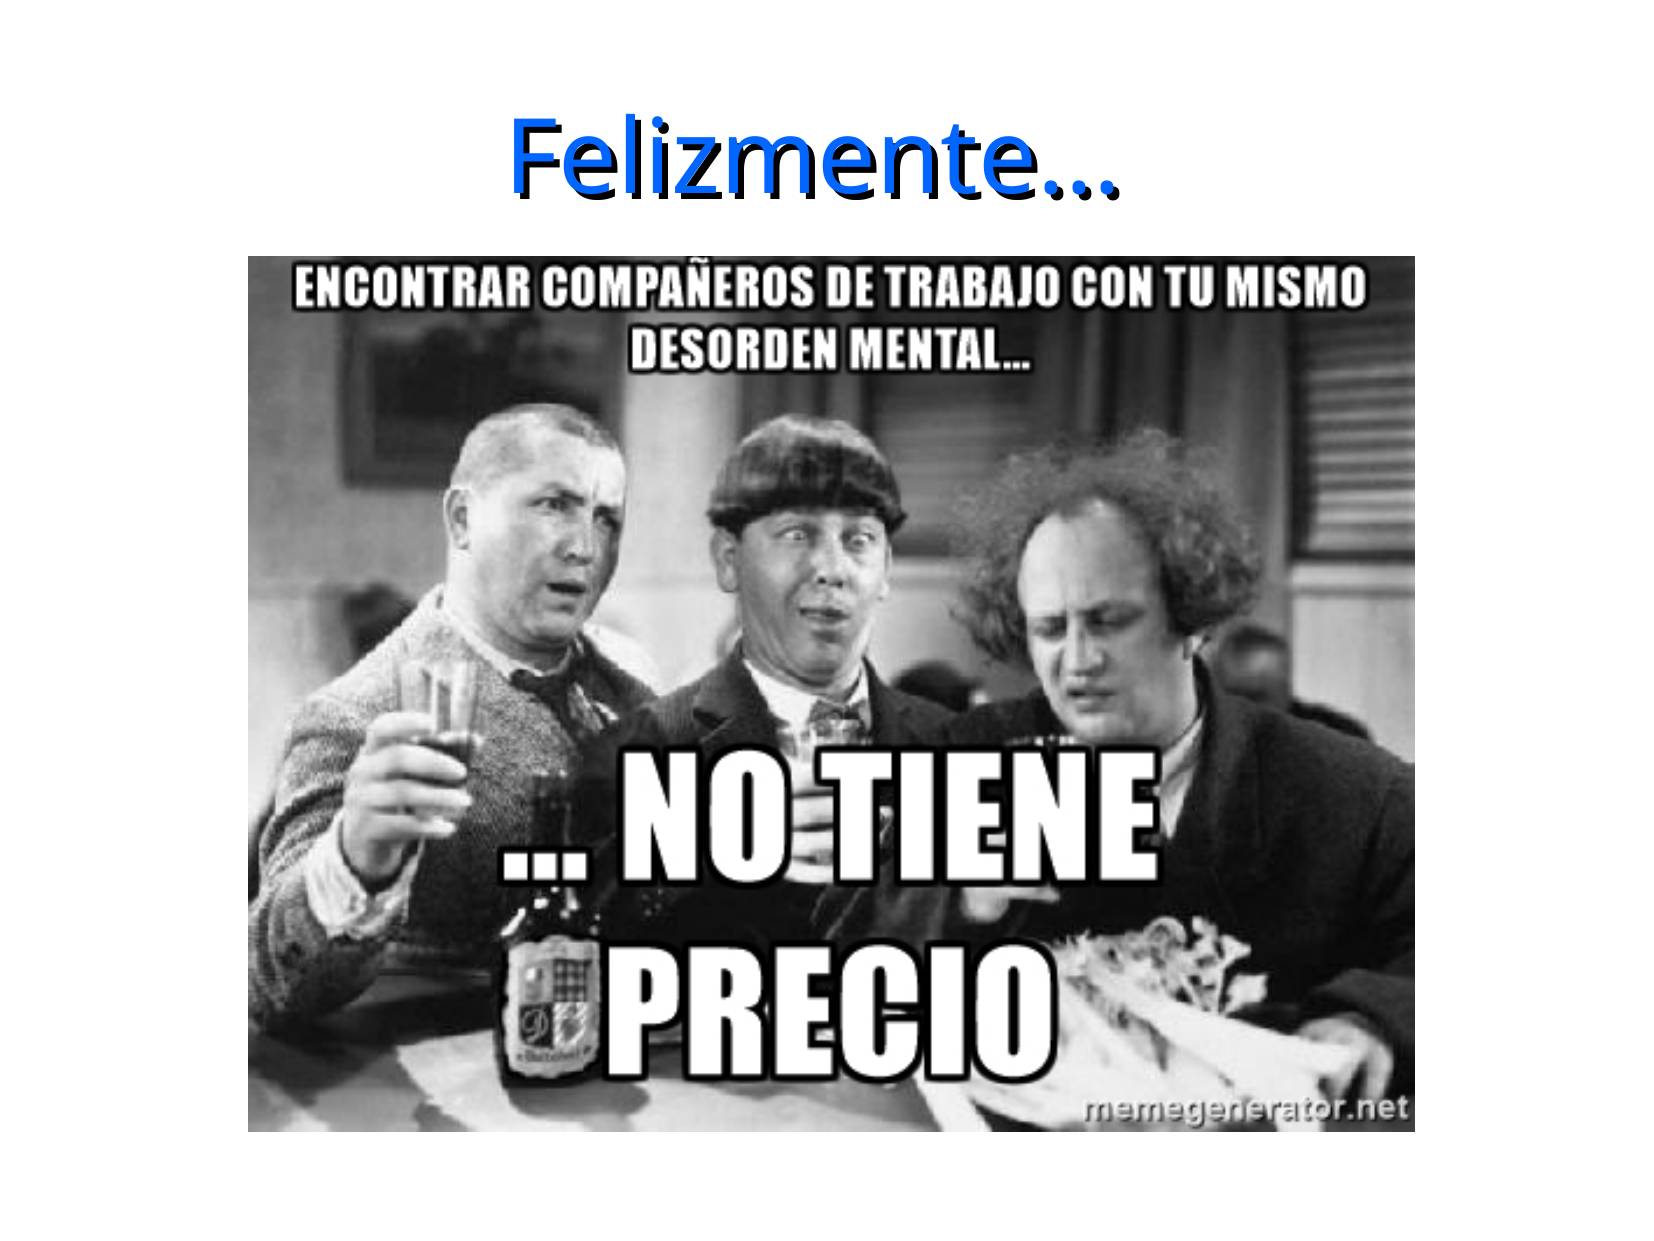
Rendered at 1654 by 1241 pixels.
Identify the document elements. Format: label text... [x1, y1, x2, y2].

title Felizmente... [82, 49, 1571, 257]
picture [248, 256, 1415, 1132]
